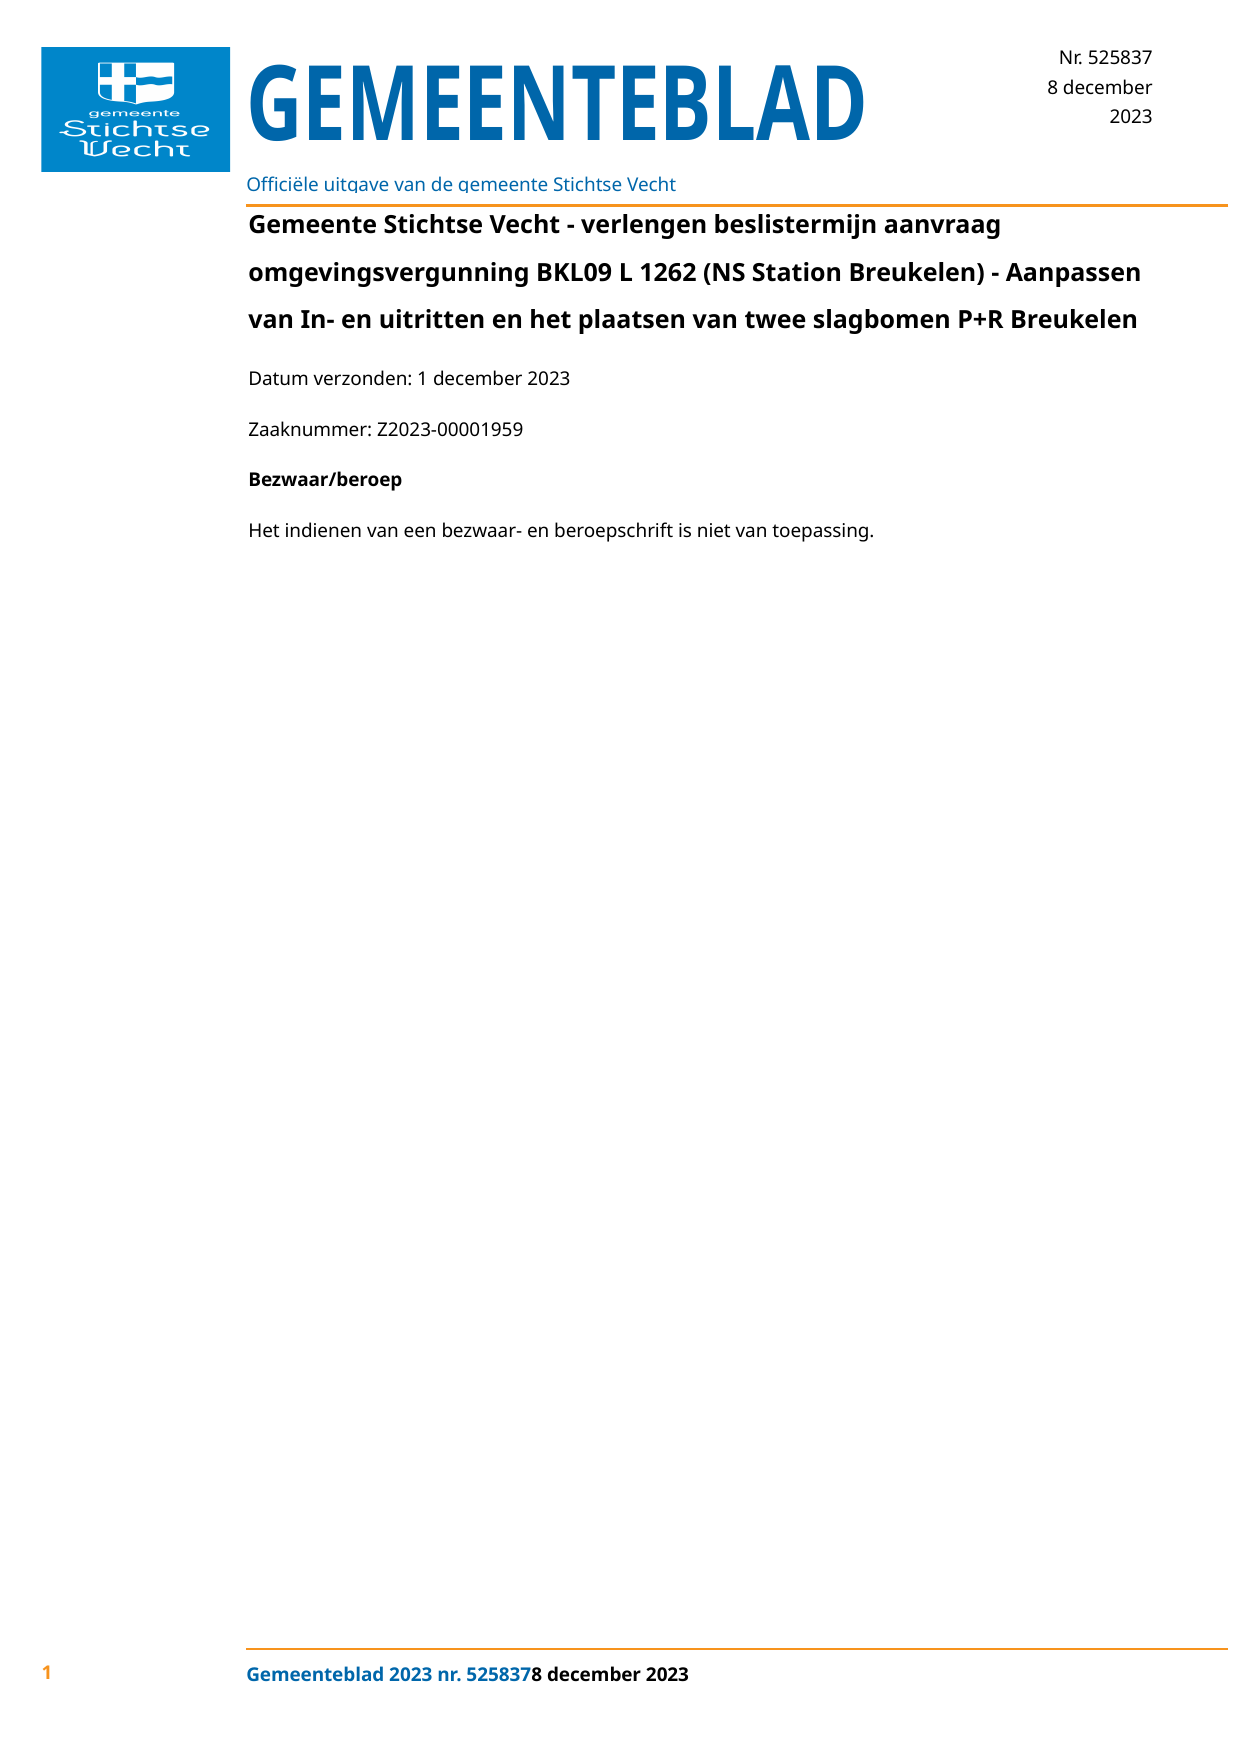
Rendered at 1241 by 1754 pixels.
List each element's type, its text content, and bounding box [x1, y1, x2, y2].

text Het indienen van een bezwaar- en beroepschrift is niet van toepassing. [248, 517, 1152, 542]
text Bezwaar/beroep [248, 466, 1152, 492]
text Zaaknummer: Z2023-00001959 [248, 416, 1152, 442]
text Datum verzonden: 1 december 2023 [248, 366, 1152, 391]
text Gemeente Stichtse Vecht - verlengen beslistermijn aanvraag omgevingsvergunning BKL09 L 1262 (NS Station Breukelen) - Aanpassen van In- en uitritten en het plaatsen van twee slagbomen P+R Breukelen [248, 207, 1152, 336]
picture [99, 63, 135, 101]
picture [137, 63, 174, 103]
